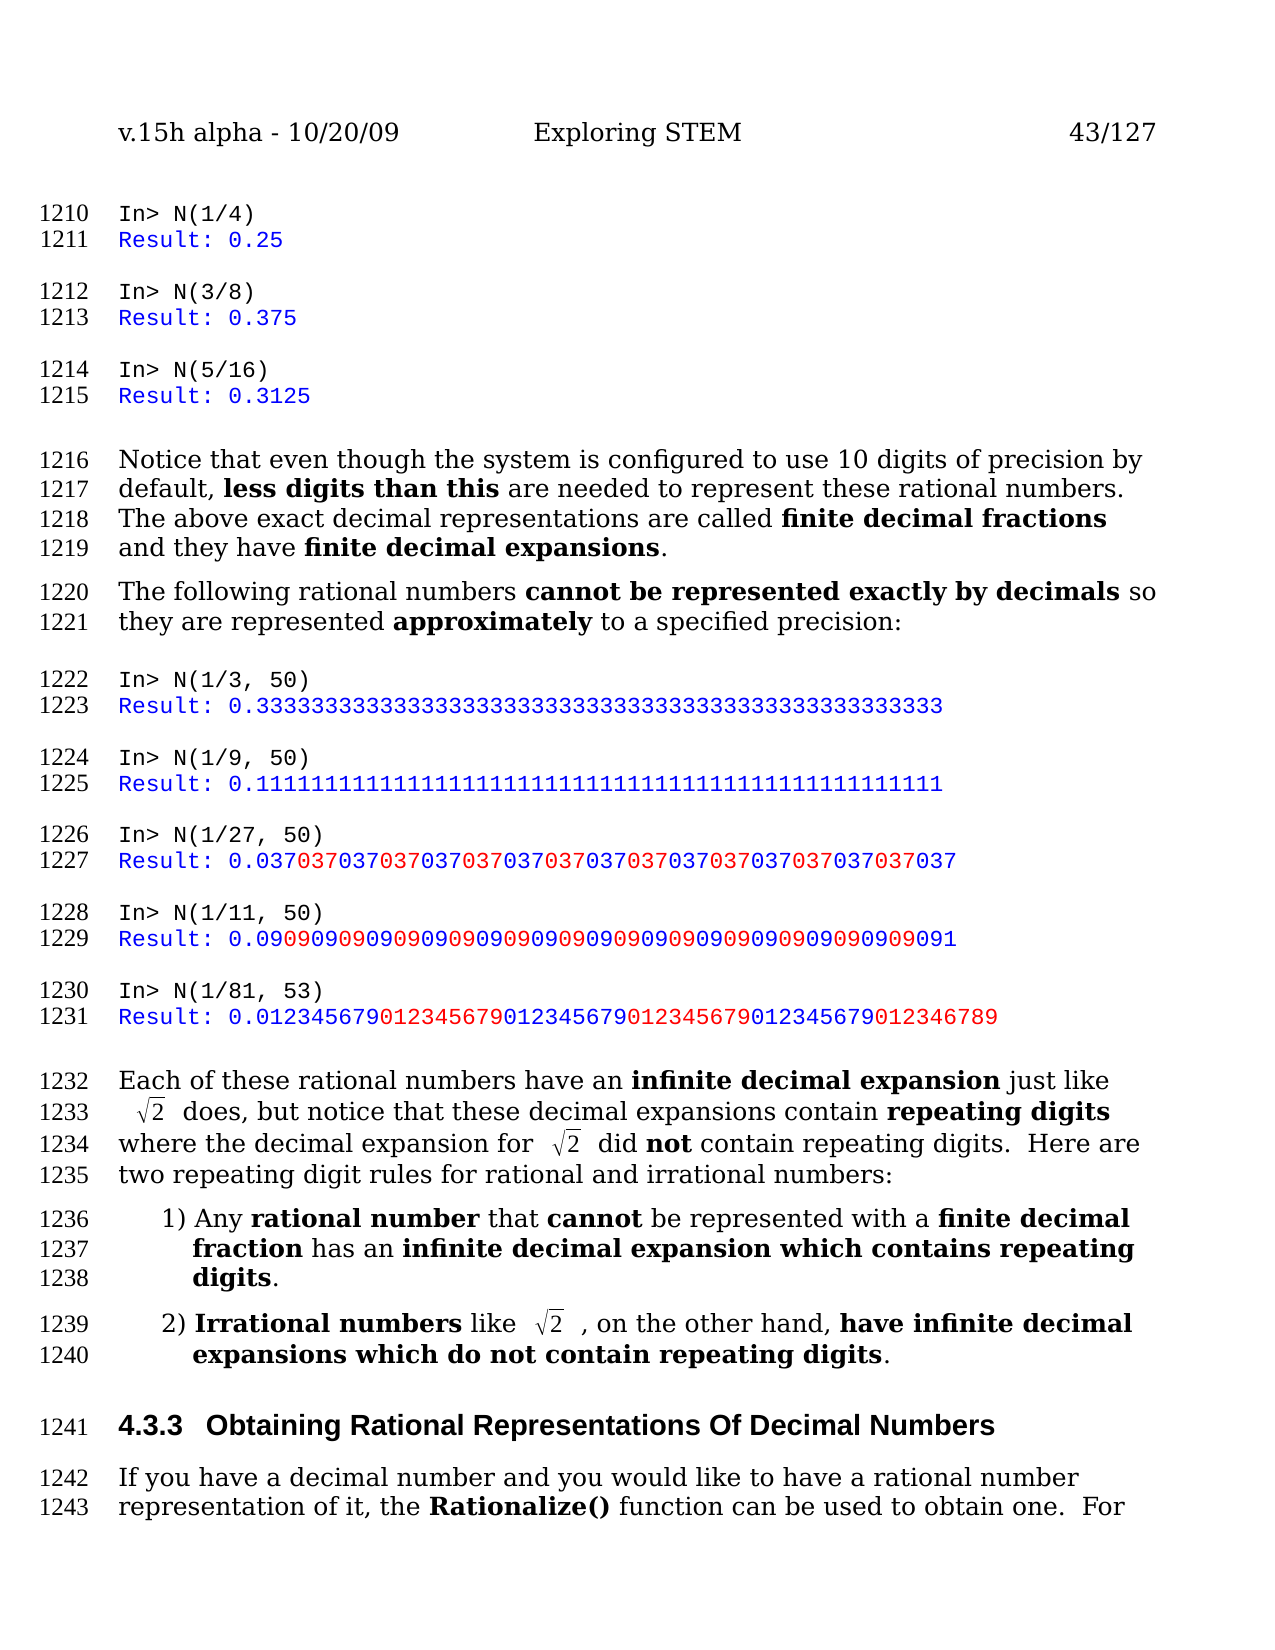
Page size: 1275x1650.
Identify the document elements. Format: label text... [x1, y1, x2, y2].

text Result: 0.012345679012345679012345679012345679012345679012346789 [118, 1005, 1157, 1031]
text Each of these rational numbers have an infinite decimal expansion just likedoes, but notice that these decimal expansions contain repeating digits where the decimal expansion fordid not contain repeating digits. Here are two repeating digit rules for rational and irrational numbers: [118, 1066, 1157, 1189]
text Result: 0.375 [118, 306, 1157, 332]
text In> N(1/4) [118, 203, 1157, 229]
text In> N(1/3, 50) [118, 668, 1157, 694]
text The following rational numbers cannot be represented exactly by decimals so they are represented approximately to a specified precision: [118, 577, 1157, 636]
text Result: 0.11111111111111111111111111111111111111111111111111 [118, 772, 1157, 798]
text In> N(5/16) [118, 358, 1157, 384]
text In> N(1/9, 50) [118, 746, 1157, 772]
text Notice that even though the system is configured to use 10 digits of precision by default, less digits than this are needed to represent these rational numbers. The above exact decimal representations are called finite decimal fractions and they have finite decimal expansions. [118, 445, 1157, 562]
text Result: 0.037037037037037037037037037037037037037037037037037 [118, 850, 1157, 876]
text Result: 0.33333333333333333333333333333333333333333333333333 [118, 694, 1157, 720]
text Result: 0.3125 [118, 384, 1157, 410]
text In> N(1/27, 50) [118, 824, 1157, 850]
text In> N(1/11, 50) [118, 902, 1157, 927]
text In> N(1/81, 53) [118, 979, 1157, 1005]
text Result: 0.25 [118, 229, 1157, 254]
text 2) Irrational numbers like, on the other hand, have infinite decimal expansions which do not contain repeating digits. [161, 1308, 1157, 1369]
text 1) Any rational number that cannot be represented with a finite decimal fraction has an infinite decimal expansion which contains repeating digits. [161, 1204, 1157, 1293]
text If you have a decimal number and you would like to have a rational number representation of it, the Rationalize() function can be used to obtain one. For [118, 1463, 1157, 1521]
text In> N(3/8) [118, 281, 1157, 306]
text Result: 0.090909090909090909090909090909090909090909090909091 [118, 927, 1157, 953]
subtitle Obtaining Rational Representations Of Decimal Numbers [118, 1408, 1157, 1442]
